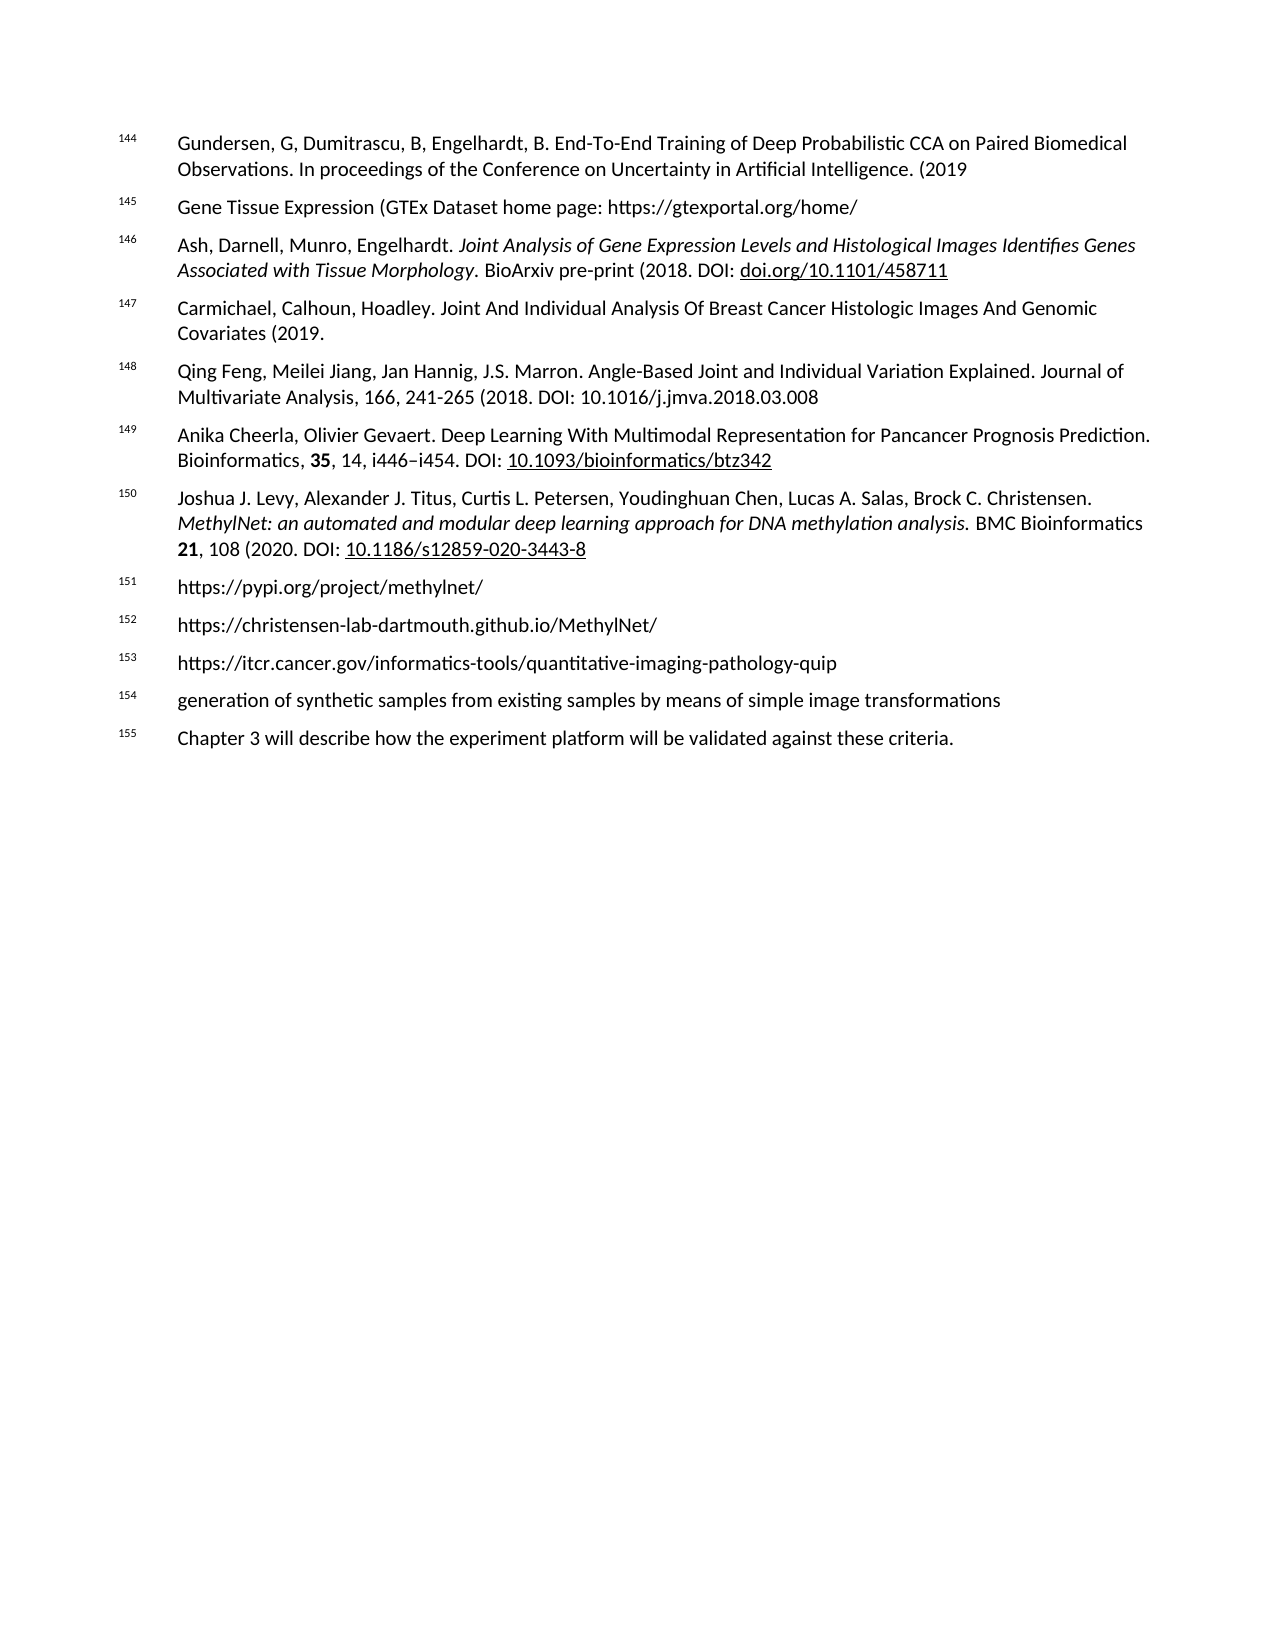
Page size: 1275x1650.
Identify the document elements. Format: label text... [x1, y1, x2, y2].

text Gene Tissue Expression (GTEx Dataset home page: https://gtexportal.org/home/ [118, 194, 1157, 219]
text generation of synthetic samples from existing samples by means of simple image transformations [118, 688, 1157, 713]
text Chapter 3 will describe how the experiment platform will be validated against these criteria. [118, 726, 1157, 751]
text Qing Feng, Meilei Jiang, Jan Hannig, J.S. Marron. Angle-Based Joint and Individual Variation Explained. Journal of Multivariate Analysis, 166, 241-265 (2018. DOI: 10.1016/j.jmva.2018.03.008 [118, 358, 1157, 409]
text https://pypi.org/project/methylnet/ [118, 574, 1157, 599]
text Gundersen, G, Dumitrascu, B, Engelhardt, B. End-To-End Training of Deep Probabilistic CCA on Paired Biomedical Observations. In proceedings of the Conference on Uncertainty in Artificial Intelligence. (2019 [118, 131, 1157, 181]
text Ash, Darnell, Munro, Engelhardt. Joint Analysis of Gene Expression Levels and Histological Images Identifies Genes Associated with Tissue Morphology. BioArxiv pre-print (2018. DOI: doi.org/10.1101/458711 [118, 232, 1157, 283]
text https://itcr.cancer.gov/informatics-tools/quantitative-imaging-pathology-quip [118, 650, 1157, 675]
text Carmichael, Calhoun, Hoadley. Joint And Individual Analysis Of Breast Cancer Histologic Images And Genomic Covariates (2019. [118, 295, 1157, 346]
text Joshua J. Levy, Alexander J. Titus, Curtis L. Petersen, Youdinghuan Chen, Lucas A. Salas, Brock C. Christensen. MethylNet: an automated and modular deep learning approach for DNA methylation analysis. BMC Bioinformatics 21, 108 (2020. DOI: 10.1186/s12859-020-3443-8 [118, 485, 1157, 561]
text Anika Cheerla, Olivier Gevaert. Deep Learning With Multimodal Representation for Pancancer Prognosis Prediction. Bioinformatics, 35, 14, i446–i454. DOI: 10.1093/bioinformatics/btz342 [118, 422, 1157, 473]
text https://christensen-lab-dartmouth.github.io/MethylNet/ [118, 612, 1157, 637]
